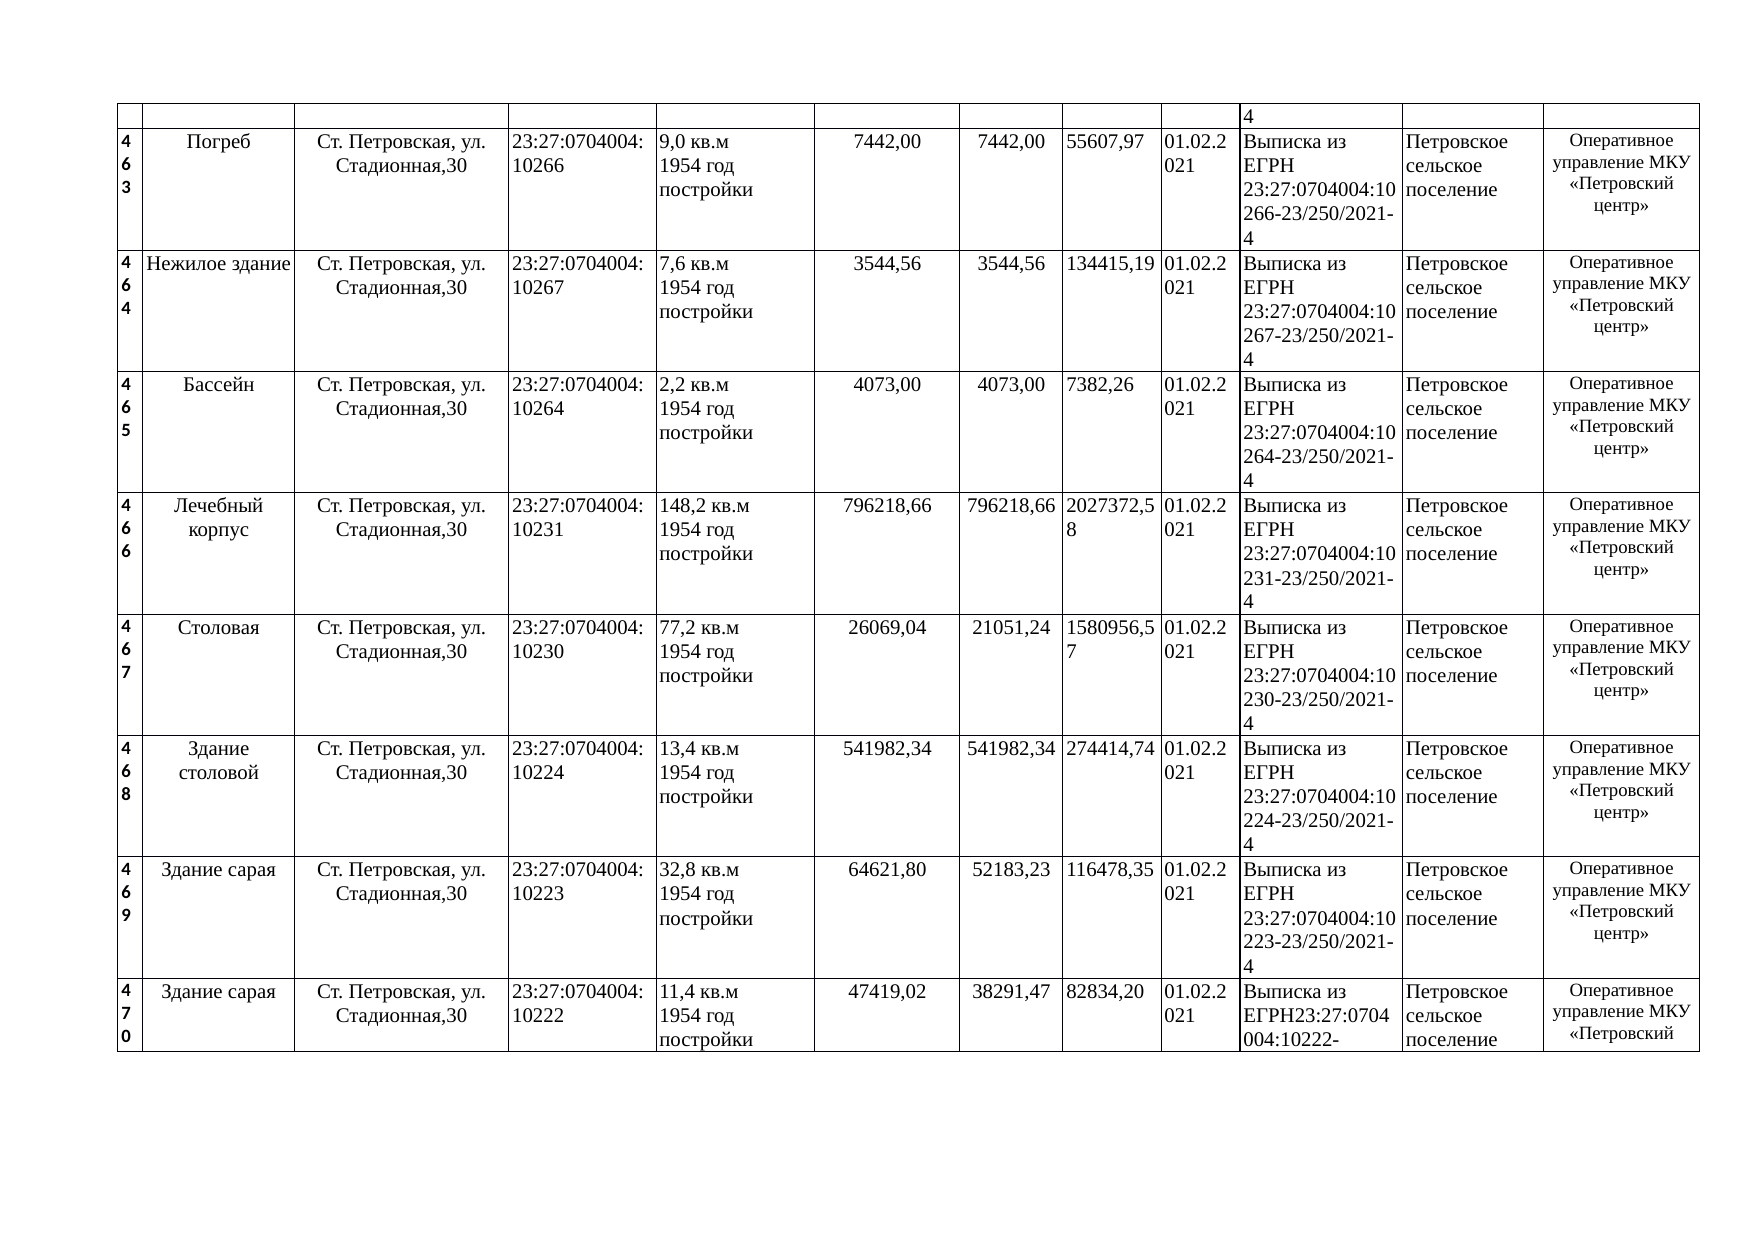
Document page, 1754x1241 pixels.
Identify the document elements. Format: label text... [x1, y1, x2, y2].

table_cell Ст. Петровская, ул. Стадионная,30 [295, 736, 508, 856]
table_cell 7442,00 [960, 129, 1062, 249]
table_cell 274414,74 [1063, 736, 1161, 856]
table_cell 469 [118, 857, 142, 978]
table_cell 01.02.2021 [1162, 615, 1239, 735]
table_cell Бассейн [143, 372, 294, 492]
table_cell 38291,47 [960, 979, 1062, 1051]
table_cell Здание сарая [143, 857, 294, 978]
table_cell 3544,56 [815, 251, 959, 371]
table_cell 82834,20 [1063, 979, 1161, 1051]
table_cell Оперативное управление МКУ «Петровский [1544, 979, 1699, 1051]
table_cell 01.02.2021 [1162, 129, 1239, 249]
table_cell Выписка из ЕГРН 23:27:0704004:10266-23/250/2021-4 [1241, 129, 1402, 249]
table_cell [815, 104, 959, 128]
table_cell Столовая [143, 615, 294, 735]
table_cell Ст. Петровская, ул. Стадионная,30 [295, 615, 508, 735]
table_cell Ст. Петровская, ул. Стадионная,30 [295, 979, 508, 1051]
table_cell [1544, 104, 1699, 128]
table_cell Петровское сельское поселение [1403, 493, 1543, 613]
table_cell Оперативное управление МКУ «Петровский центр» [1544, 615, 1699, 735]
table_cell Петровское сельское поселение [1403, 372, 1543, 492]
table_cell 467 [118, 615, 142, 735]
table_cell 23:27:0704004:10223 [509, 857, 656, 978]
table_cell Оперативное управление МКУ «Петровский центр» [1544, 129, 1699, 249]
table_cell 4 [1241, 104, 1402, 128]
table_cell 148,2 кв.м 1954 год постройки [657, 493, 814, 613]
table_cell 01.02.2021 [1162, 736, 1239, 856]
table_cell 3544,56 [960, 251, 1062, 371]
table_cell 23:27:0704004:10267 [509, 251, 656, 371]
table_cell 23:27:0704004:10266 [509, 129, 656, 249]
table_cell Петровское сельское поселение [1403, 129, 1543, 249]
table_cell 47419,02 [815, 979, 959, 1051]
table_cell Петровское сельское поселение [1403, 615, 1543, 735]
table_cell 23:27:0704004:10230 [509, 615, 656, 735]
table_cell 4073,00 [960, 372, 1062, 492]
table_cell 9,0 кв.м 1954 год постройки [657, 129, 814, 249]
table_cell Здание сарая [143, 979, 294, 1051]
table_cell Лечебный корпус [143, 493, 294, 613]
table_cell 01.02.2021 [1162, 372, 1239, 492]
table_cell Выписка из ЕГРН 23:27:0704004:10231-23/250/2021-4 [1241, 493, 1402, 613]
table_cell Петровское сельское поселение [1403, 251, 1543, 371]
table_cell 77,2 кв.м 1954 год постройки [657, 615, 814, 735]
table_cell 2027372,58 [1063, 493, 1161, 613]
table_cell 52183,23 [960, 857, 1062, 978]
table_cell 55607,97 [1063, 129, 1161, 249]
table_cell Ст. Петровская, ул. Стадионная,30 [295, 372, 508, 492]
table_cell 01.02.2021 [1162, 979, 1239, 1051]
table_cell [295, 104, 508, 128]
table_cell Выписка из ЕГРН 23:27:0704004:10230-23/250/2021-4 [1241, 615, 1402, 735]
table_cell [1063, 104, 1161, 128]
table_cell 465 [118, 372, 142, 492]
table_cell [143, 104, 294, 128]
table_cell Ст. Петровская, ул. Стадионная,30 [295, 251, 508, 371]
table_cell Петровское сельское поселение [1403, 736, 1543, 856]
table_cell 468 [118, 736, 142, 856]
table_cell 796218,66 [815, 493, 959, 613]
table_cell [960, 104, 1062, 128]
table_cell Ст. Петровская, ул. Стадионная,30 [295, 857, 508, 978]
table_cell Оперативное управление МКУ «Петровский центр» [1544, 372, 1699, 492]
table_cell Оперативное управление МКУ «Петровский центр» [1544, 493, 1699, 613]
table_cell 7382,26 [1063, 372, 1161, 492]
table_cell 23:27:0704004:10222 [509, 979, 656, 1051]
table_cell [509, 104, 656, 128]
table_cell Погреб [143, 129, 294, 249]
table_cell 23:27:0704004:10231 [509, 493, 656, 613]
table_cell Здание столовой [143, 736, 294, 856]
table_cell Петровское сельское поселение [1403, 979, 1543, 1051]
table_cell [657, 104, 814, 128]
table_cell 32,8 кв.м 1954 год постройки [657, 857, 814, 978]
table_cell 7442,00 [815, 129, 959, 249]
table_cell 796218,66 [960, 493, 1062, 613]
table_cell 541982,34 [960, 736, 1062, 856]
table_cell 466 [118, 493, 142, 613]
table_cell 470 [118, 979, 142, 1051]
table_cell Оперативное управление МКУ «Петровский центр» [1544, 251, 1699, 371]
table_cell 64621,80 [815, 857, 959, 978]
table_cell 01.02.2021 [1162, 857, 1239, 978]
table_cell 541982,34 [815, 736, 959, 856]
table_cell Ст. Петровская, ул. Стадионная,30 [295, 493, 508, 613]
table_cell 21051,24 [960, 615, 1062, 735]
table_cell Выписка из ЕГРН23:27:0704004:10222- [1241, 979, 1402, 1051]
table_cell 11,4 кв.м 1954 год постройки [657, 979, 814, 1051]
table_cell Ст. Петровская, ул. Стадионная,30 [295, 129, 508, 249]
table_cell Выписка из ЕГРН 23:27:0704004:10264-23/250/2021-4 [1241, 372, 1402, 492]
table_cell 23:27:0704004:10224 [509, 736, 656, 856]
table_cell 26069,04 [815, 615, 959, 735]
table_cell 4073,00 [815, 372, 959, 492]
table_cell [1162, 104, 1239, 128]
table_cell Нежилое здание [143, 251, 294, 371]
table_cell [118, 104, 142, 128]
table_cell 2,2 кв.м 1954 год постройки [657, 372, 814, 492]
table_cell 23:27:0704004:10264 [509, 372, 656, 492]
table_cell 116478,35 [1063, 857, 1161, 978]
table_cell 7,6 кв.м 1954 год постройки [657, 251, 814, 371]
table_cell Выписка из ЕГРН 23:27:0704004:10267-23/250/2021-4 [1241, 251, 1402, 371]
table_cell 01.02.2021 [1162, 493, 1239, 613]
table_cell 01.02.2021 [1162, 251, 1239, 371]
table_cell 463 [118, 129, 142, 249]
table_cell Оперативное управление МКУ «Петровский центр» [1544, 857, 1699, 978]
table_cell Петровское сельское поселение [1403, 857, 1543, 978]
table_cell Выписка из ЕГРН 23:27:0704004:10224-23/250/2021-4 [1241, 736, 1402, 856]
table_cell 464 [118, 251, 142, 371]
table_cell 134415,19 [1063, 251, 1161, 371]
table_cell Выписка из ЕГРН 23:27:0704004:10223-23/250/2021-4 [1241, 857, 1402, 978]
table_cell Оперативное управление МКУ «Петровский центр» [1544, 736, 1699, 856]
table_cell [1403, 104, 1543, 128]
table_cell 13,4 кв.м 1954 год постройки [657, 736, 814, 856]
table_cell 1580956,57 [1063, 615, 1161, 735]
